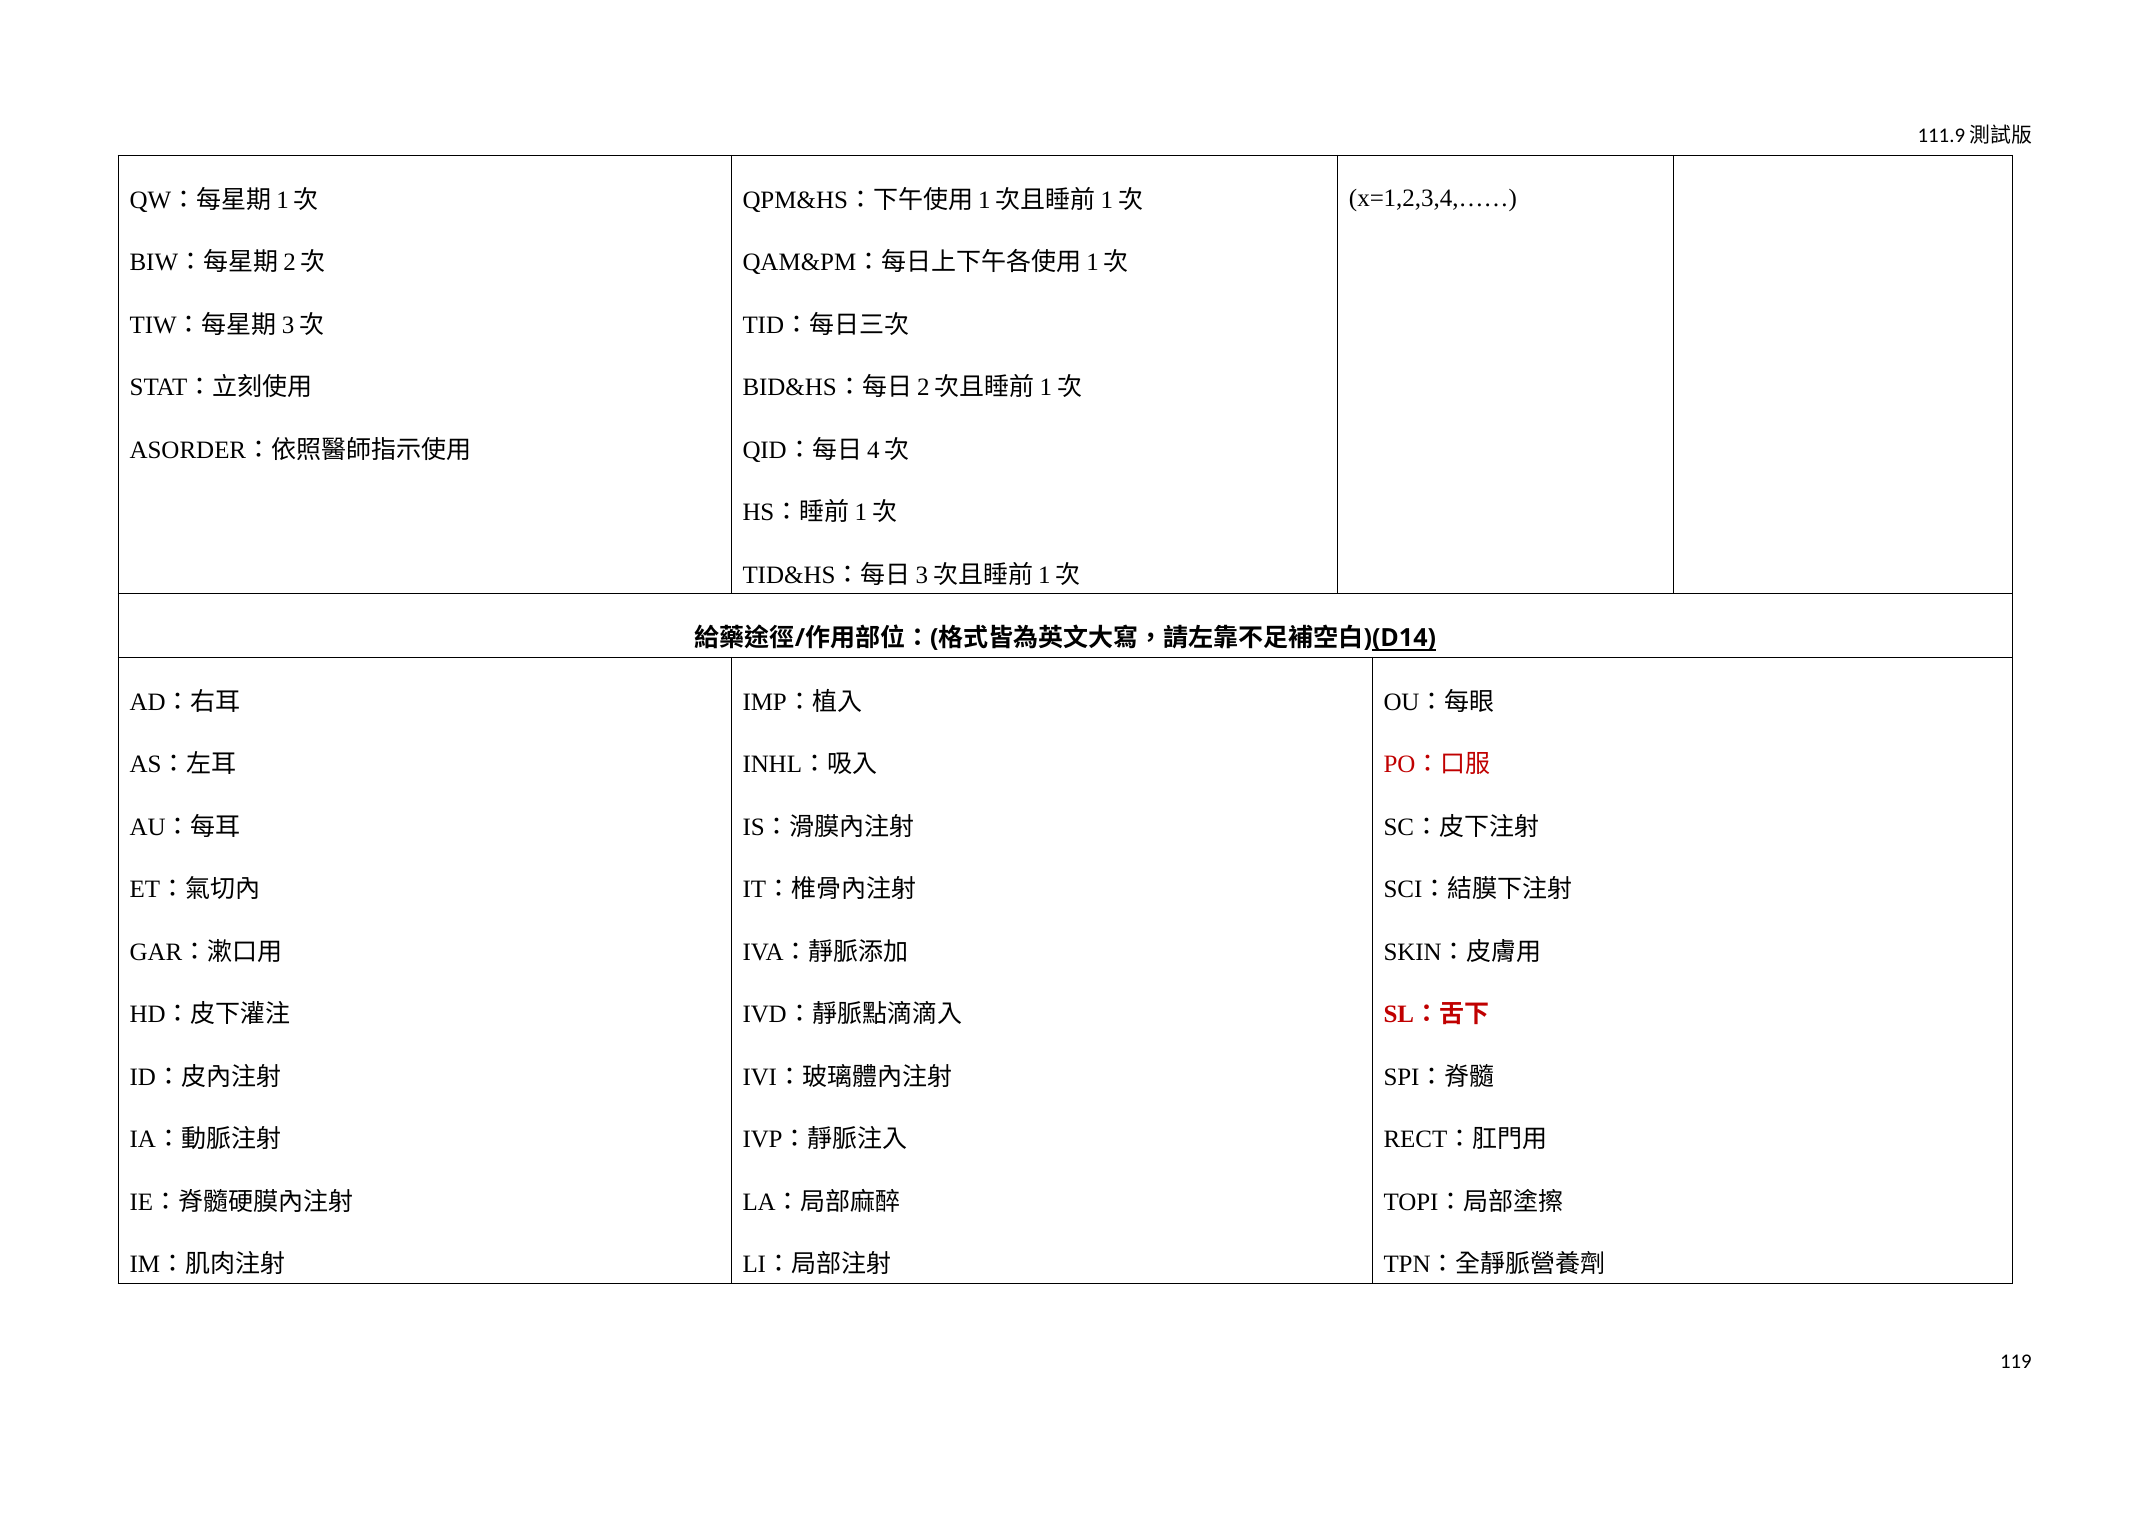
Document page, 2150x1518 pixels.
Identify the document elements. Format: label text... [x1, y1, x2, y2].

table_cell (x=1,2,3,4,……) [1338, 156, 1673, 593]
table_cell QPM&HS：下午使用1次且睡前1次 QAM&PM：每日上下午各使用1次 TID：每日三次 BID&HS：每日2次且睡前1次 QID：每日4次 HS：睡前1次 TID&HS：每日3次且睡前1次 [732, 156, 1337, 593]
table_cell [1674, 156, 2012, 593]
table_cell AD：右耳 AS：左耳 AU：每耳 ET：氣切內 GAR：漱口用 HD：皮下灌注 ID：皮內注射 IA：動脈注射 IE：脊髓硬膜內注射 IM：肌肉注射 [119, 658, 731, 1283]
table_cell QW：每星期1次 BIW：每星期2次 TIW：每星期3次 STAT：立刻使用 ASORDER：依照醫師指示使用 [119, 156, 731, 593]
table_cell 給藥途徑/作用部位：(格式皆為英文大寫，請左靠不足補空白)(D14) [119, 594, 2012, 657]
table_cell IMP：植入 INHL：吸入 IS：滑膜內注射 IT：椎骨內注射 IVA：靜脈添加 IVD：靜脈點滴滴入 IVI：玻璃體內注射 IVP：靜脈注入 LA：局部麻醉 LI：局部注射 [732, 658, 1372, 1283]
table_cell OU：每眼 PO：口服 SC：皮下注射 SCI：結膜下注射 SKIN：皮膚用 SL：舌下 SPI：脊髓 RECT：肛門用 TOPI：局部塗擦 TPN：全靜脈營養劑 [1373, 658, 2012, 1283]
